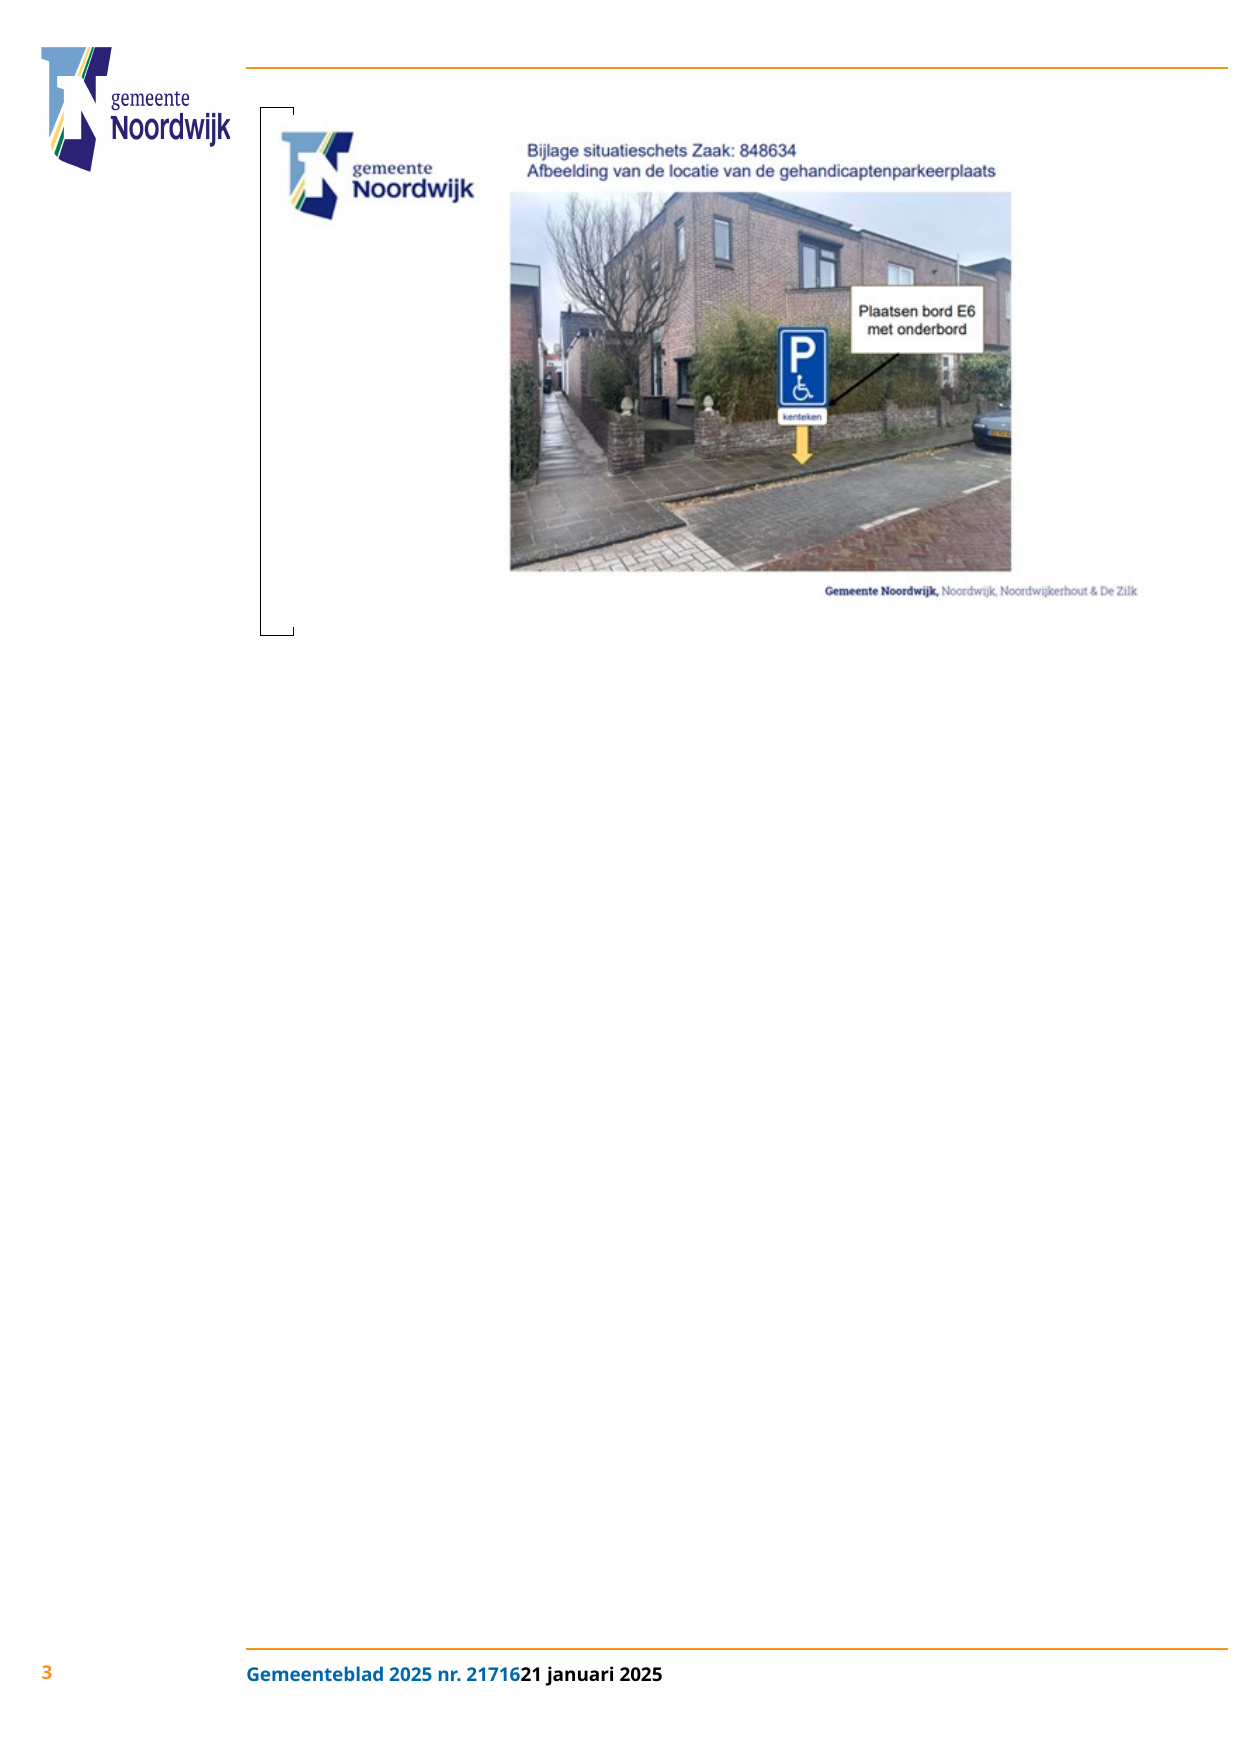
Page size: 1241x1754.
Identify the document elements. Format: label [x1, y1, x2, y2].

picture [268, 115, 1149, 627]
picture [41, 47, 231, 172]
